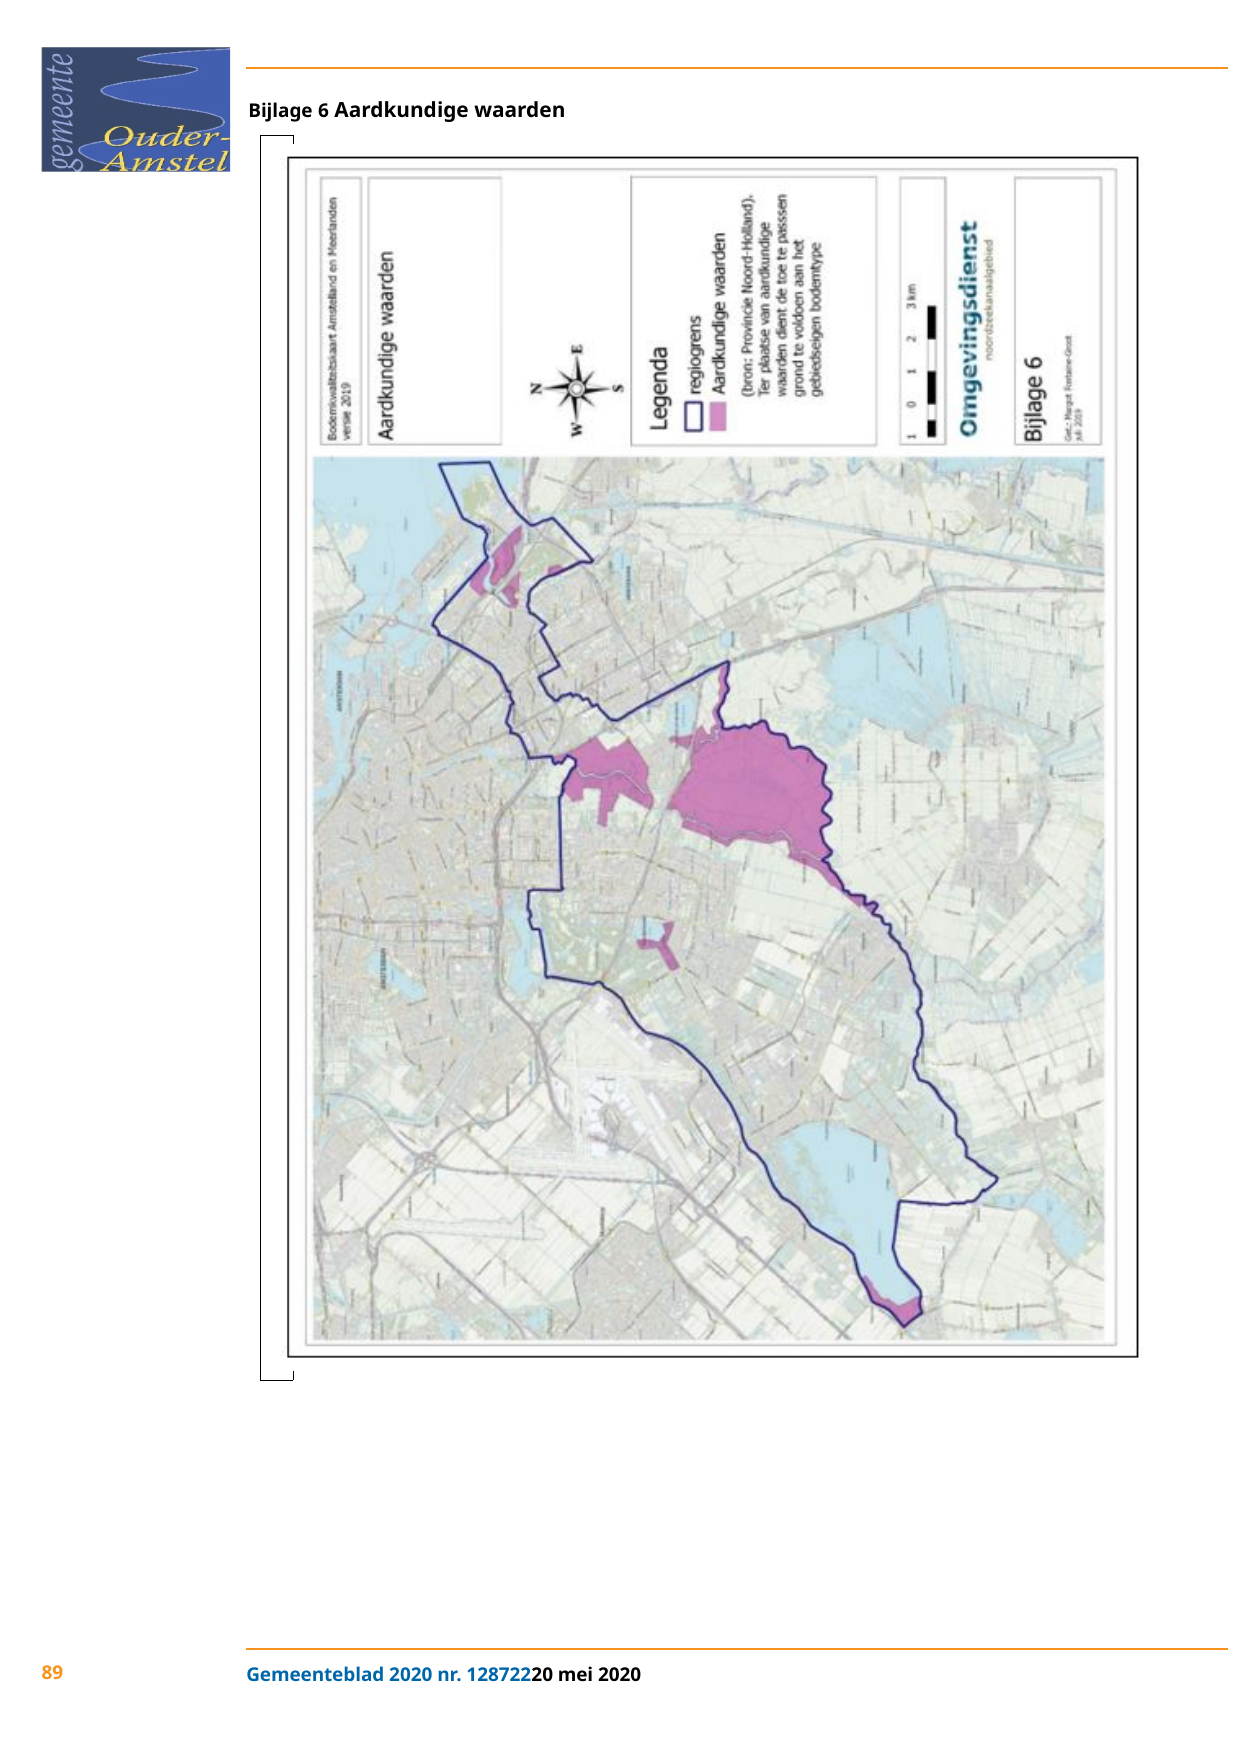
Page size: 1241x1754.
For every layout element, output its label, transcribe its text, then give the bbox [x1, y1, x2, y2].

picture [41, 47, 231, 172]
picture [268, 144, 1155, 1371]
text Bijlage 6 Aardkundige waarden [248, 95, 1152, 123]
